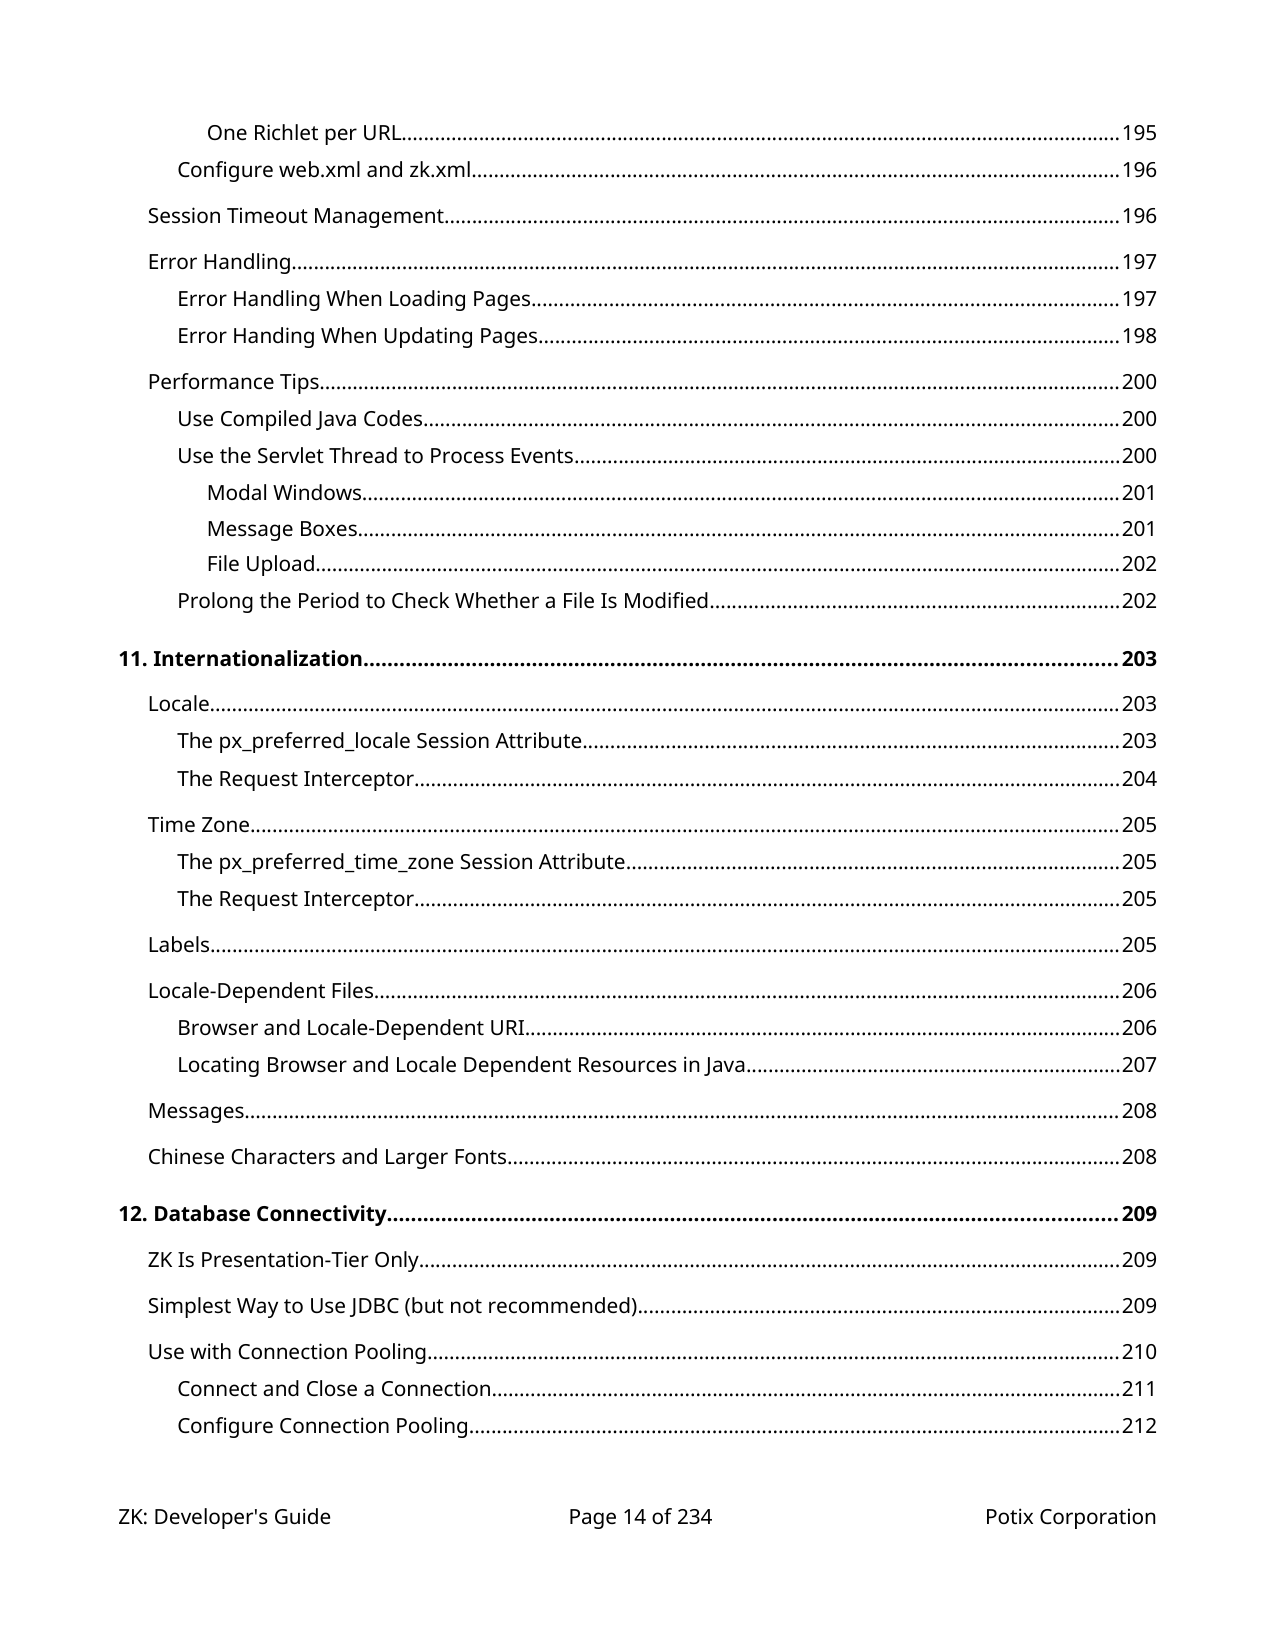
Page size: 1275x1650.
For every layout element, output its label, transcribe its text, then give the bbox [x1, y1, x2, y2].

text Simplest Way to Use JDBC (but not recommended) 209 [148, 1291, 1157, 1319]
text Use the Servlet Thread to Process Events 200 [177, 441, 1157, 469]
text The px_preferred_time_zone Session Attribute 205 [177, 847, 1157, 875]
text 12. Database Connectivity 209 [118, 1199, 1157, 1228]
text Configure web.xml and zk.xml 196 [177, 155, 1157, 183]
text Error Handling 197 [148, 247, 1157, 275]
text Use Compiled Java Codes 200 [177, 404, 1157, 432]
text Browser and Locale-Dependent URI 206 [177, 1013, 1157, 1041]
text Message Boxes 201 [207, 514, 1157, 542]
text 11. Internationalization 203 [118, 644, 1157, 672]
text Session Timeout Management 196 [148, 201, 1157, 229]
text File Upload 202 [207, 549, 1157, 577]
text Connect and Close a Connection 211 [177, 1374, 1157, 1403]
text ZK Is Presentation-Tier Only 209 [148, 1245, 1157, 1274]
text Performance Tips 200 [148, 367, 1157, 395]
text Chinese Characters and Larger Fonts 208 [148, 1142, 1157, 1170]
text Modal Windows 201 [207, 478, 1157, 507]
text The Request Interceptor 205 [177, 884, 1157, 912]
text Time Zone 205 [148, 810, 1157, 838]
text Use with Connection Pooling 210 [148, 1337, 1157, 1366]
text The Request Interceptor 204 [177, 764, 1157, 792]
text One Richlet per URL 195 [207, 118, 1157, 146]
text Labels 205 [148, 930, 1157, 958]
text Locating Browser and Locale Dependent Resources in Java 207 [177, 1050, 1157, 1078]
text The px_preferred_locale Session Attribute 203 [177, 727, 1157, 755]
text Error Handing When Updating Pages 198 [177, 321, 1157, 349]
text Messages 208 [148, 1096, 1157, 1124]
text Locale-Dependent Files 206 [148, 976, 1157, 1004]
text Error Handling When Loading Pages 197 [177, 284, 1157, 312]
text Configure Connection Pooling 212 [177, 1411, 1157, 1440]
text Prolong the Period to Check Whether a File Is Modified 202 [177, 586, 1157, 614]
text Locale 203 [148, 689, 1157, 718]
